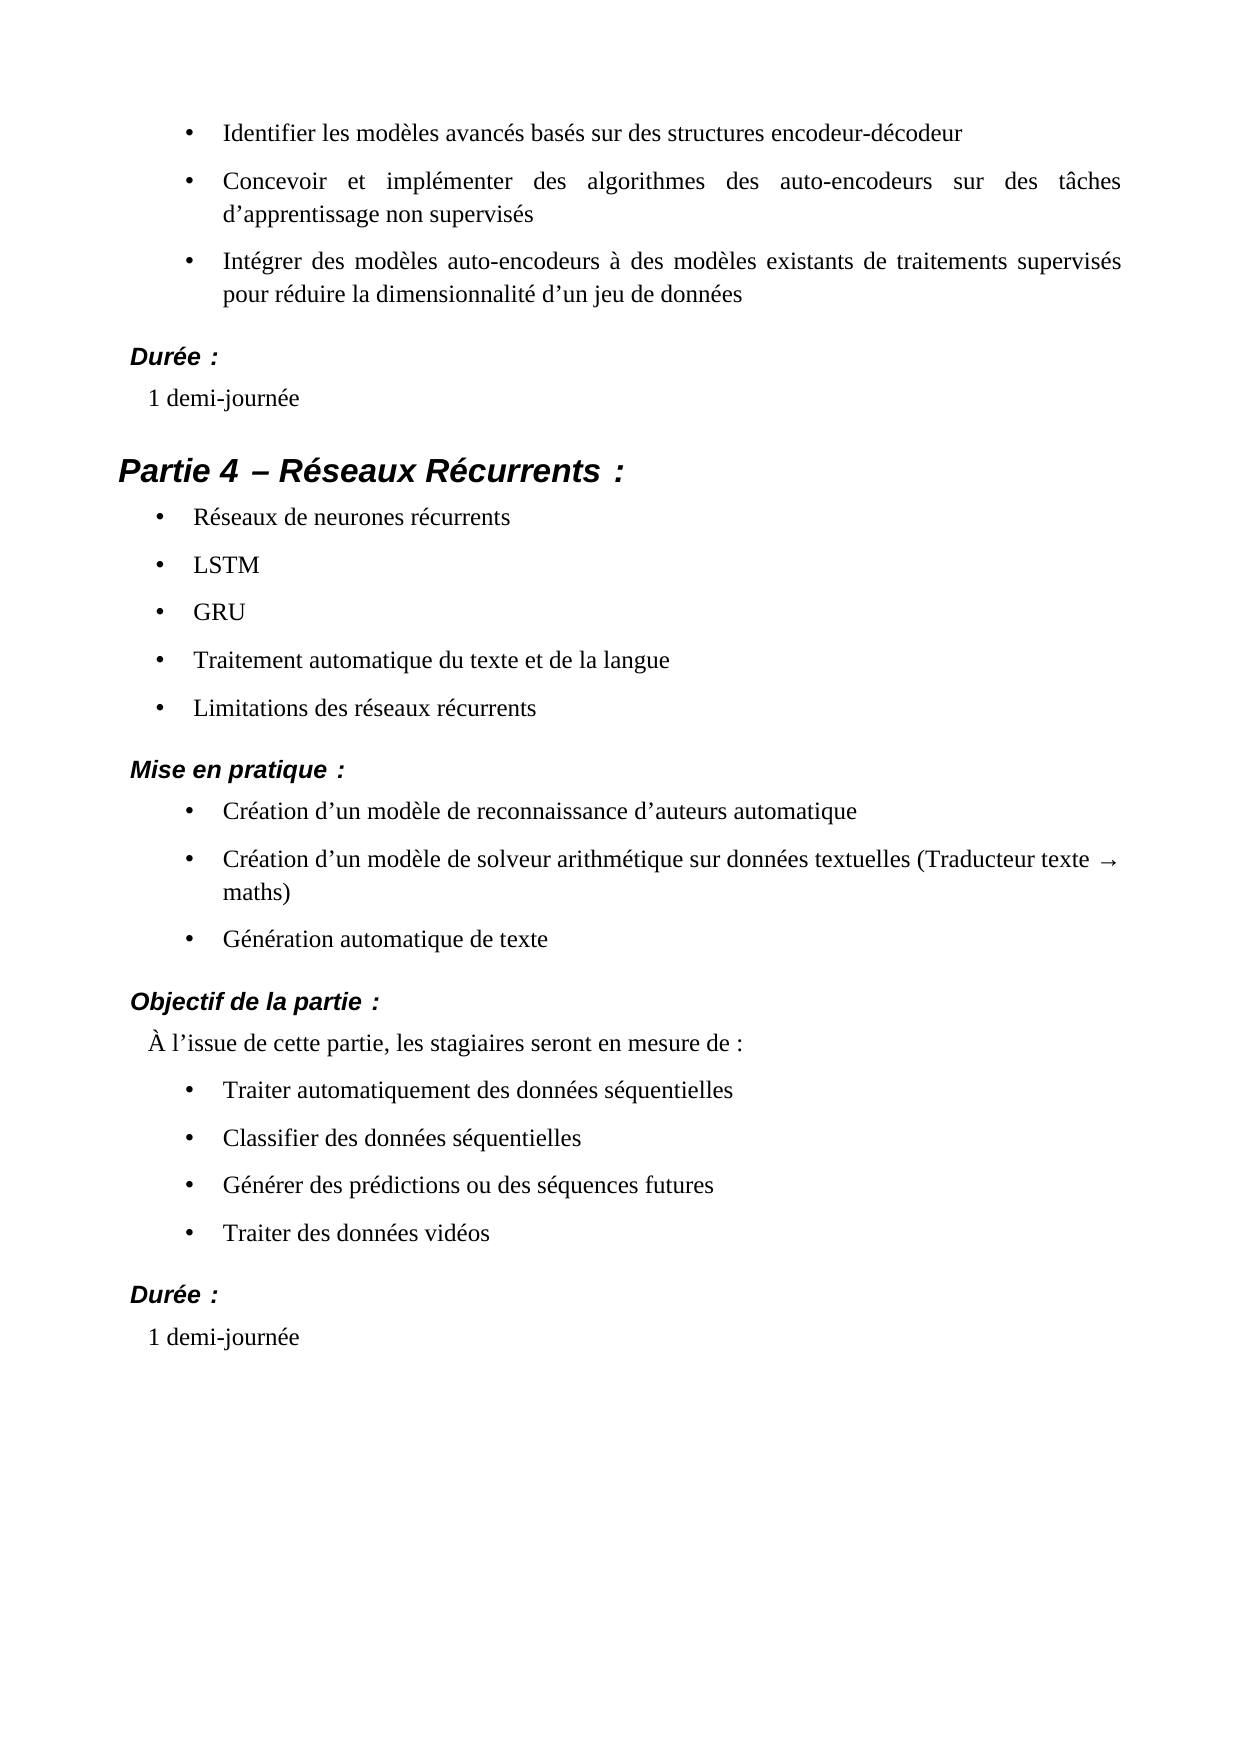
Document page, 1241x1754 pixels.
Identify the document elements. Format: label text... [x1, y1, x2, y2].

list GRU [156, 597, 1122, 626]
subtitle Durée : [130, 342, 1110, 370]
list Création d’un modèle de solveur arithmétique sur données textuelles (Traducteur texte → maths) [185, 844, 1122, 905]
subtitle Objectif de la partie : [130, 986, 1110, 1015]
subtitle Partie 4 – Réseaux Récurrents : [118, 451, 1122, 490]
list Traiter automatiquement des données séquentielles [185, 1075, 1122, 1104]
text À l’issue de cette partie, les stagiaires seront en mesure de : [148, 1028, 1122, 1056]
list Intégrer des modèles auto-encodeurs à des modèles existants de traitements supervisés pour réduire la dimensionnalité d’un jeu de données [185, 246, 1122, 308]
text 1 demi-journée [148, 383, 1122, 412]
list Classifier des données séquentielles [185, 1123, 1122, 1152]
list Générer des prédictions ou des séquences futures [185, 1171, 1122, 1199]
subtitle Durée : [130, 1280, 1110, 1309]
list Traiter des données vidéos [185, 1218, 1122, 1247]
subtitle Mise en pratique : [130, 755, 1110, 783]
list Traitement automatique du texte et de la langue [156, 645, 1122, 674]
list Réseaux de neurones récurrents [156, 502, 1122, 531]
list Identifier les modèles avancés basés sur des structures encodeur-décodeur [185, 118, 1122, 147]
text 1 demi-journée [148, 1322, 1122, 1350]
list Concevoir et implémenter des algorithmes des auto-encodeurs sur des tâches d’apprentissage non supervisés [185, 166, 1122, 227]
list LSTM [156, 550, 1122, 578]
list Limitations des réseaux récurrents [156, 693, 1122, 721]
list Génération automatique de texte [185, 924, 1122, 953]
list Création d’un modèle de reconnaissance d’auteurs automatique [185, 796, 1122, 825]
